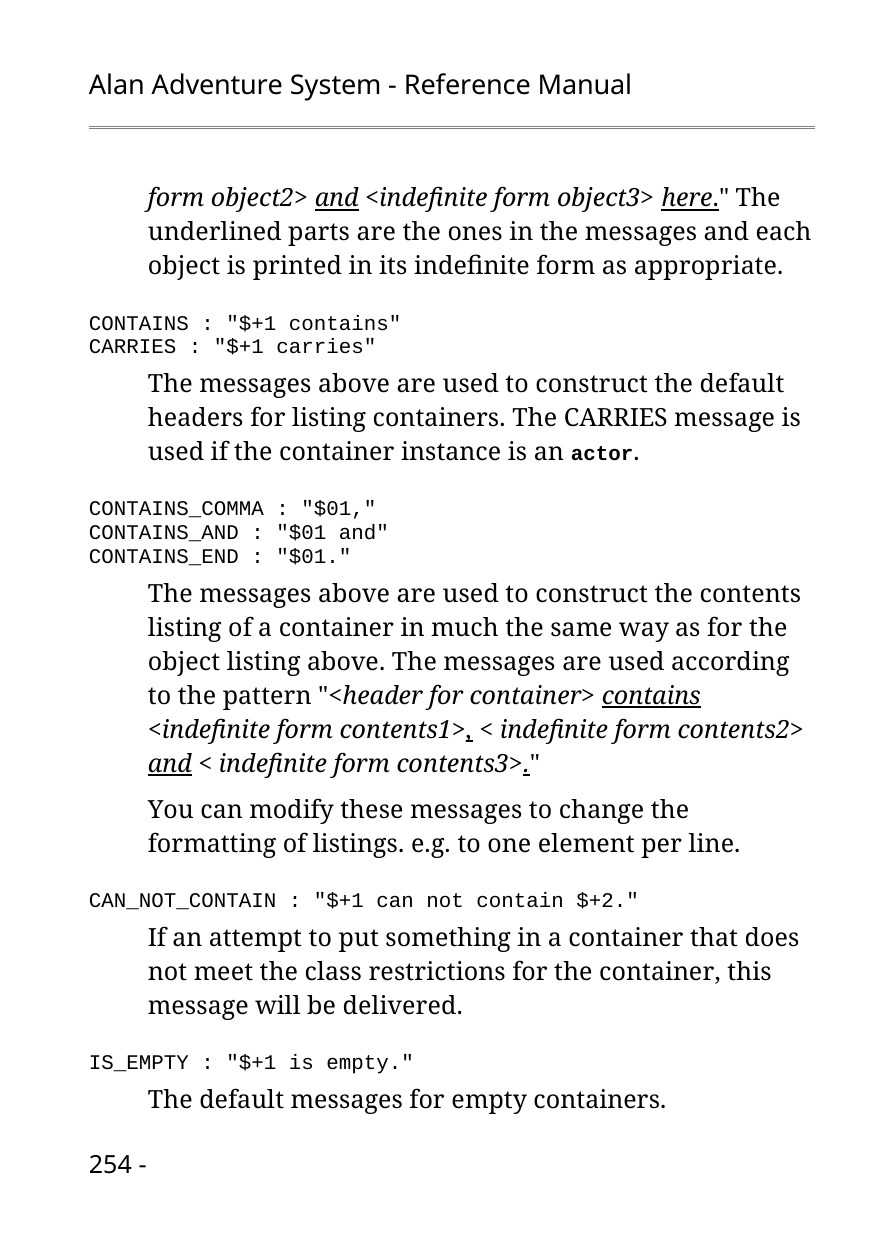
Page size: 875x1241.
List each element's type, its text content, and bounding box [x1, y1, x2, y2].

text The messages above are used to construct the default headers for listing containers. The CARRIES message is used if the container instance is an actor. [148, 366, 815, 468]
text form object2> and <indefinite form object3> here." The underlined parts are the ones in the messages and each object is printed in its indefinite form as appropriate. [148, 180, 815, 282]
text If an attempt to put something in a container that does not meet the class restrictions for the container, this message will be delivered. [148, 920, 815, 1022]
text CONTAINS_COMMA : "$01," CONTAINS_AND : "$01 and" CONTAINS_END : "$01." [88, 498, 815, 570]
text IS_EMPTY : "$+1 is empty." [88, 1052, 815, 1076]
text CONTAINS : "$+1 contains" CARRIES : "$+1 carries" [88, 312, 815, 360]
text CAN_NOT_CONTAIN : "$+1 can not contain $+2." [88, 890, 815, 914]
text The messages above are used to construct the contents listing of a container in much the same way as for the object listing above. The messages are used according to the pattern "<header for contain­er> contains <indefinite form contents1>, < indefinite form contents2> and < indefinite form contents3>." [148, 576, 815, 780]
text You can modify these messages to change the formatting of listings. e.g. to one element per line. [148, 792, 815, 860]
text The default messages for empty containers. [148, 1082, 815, 1116]
